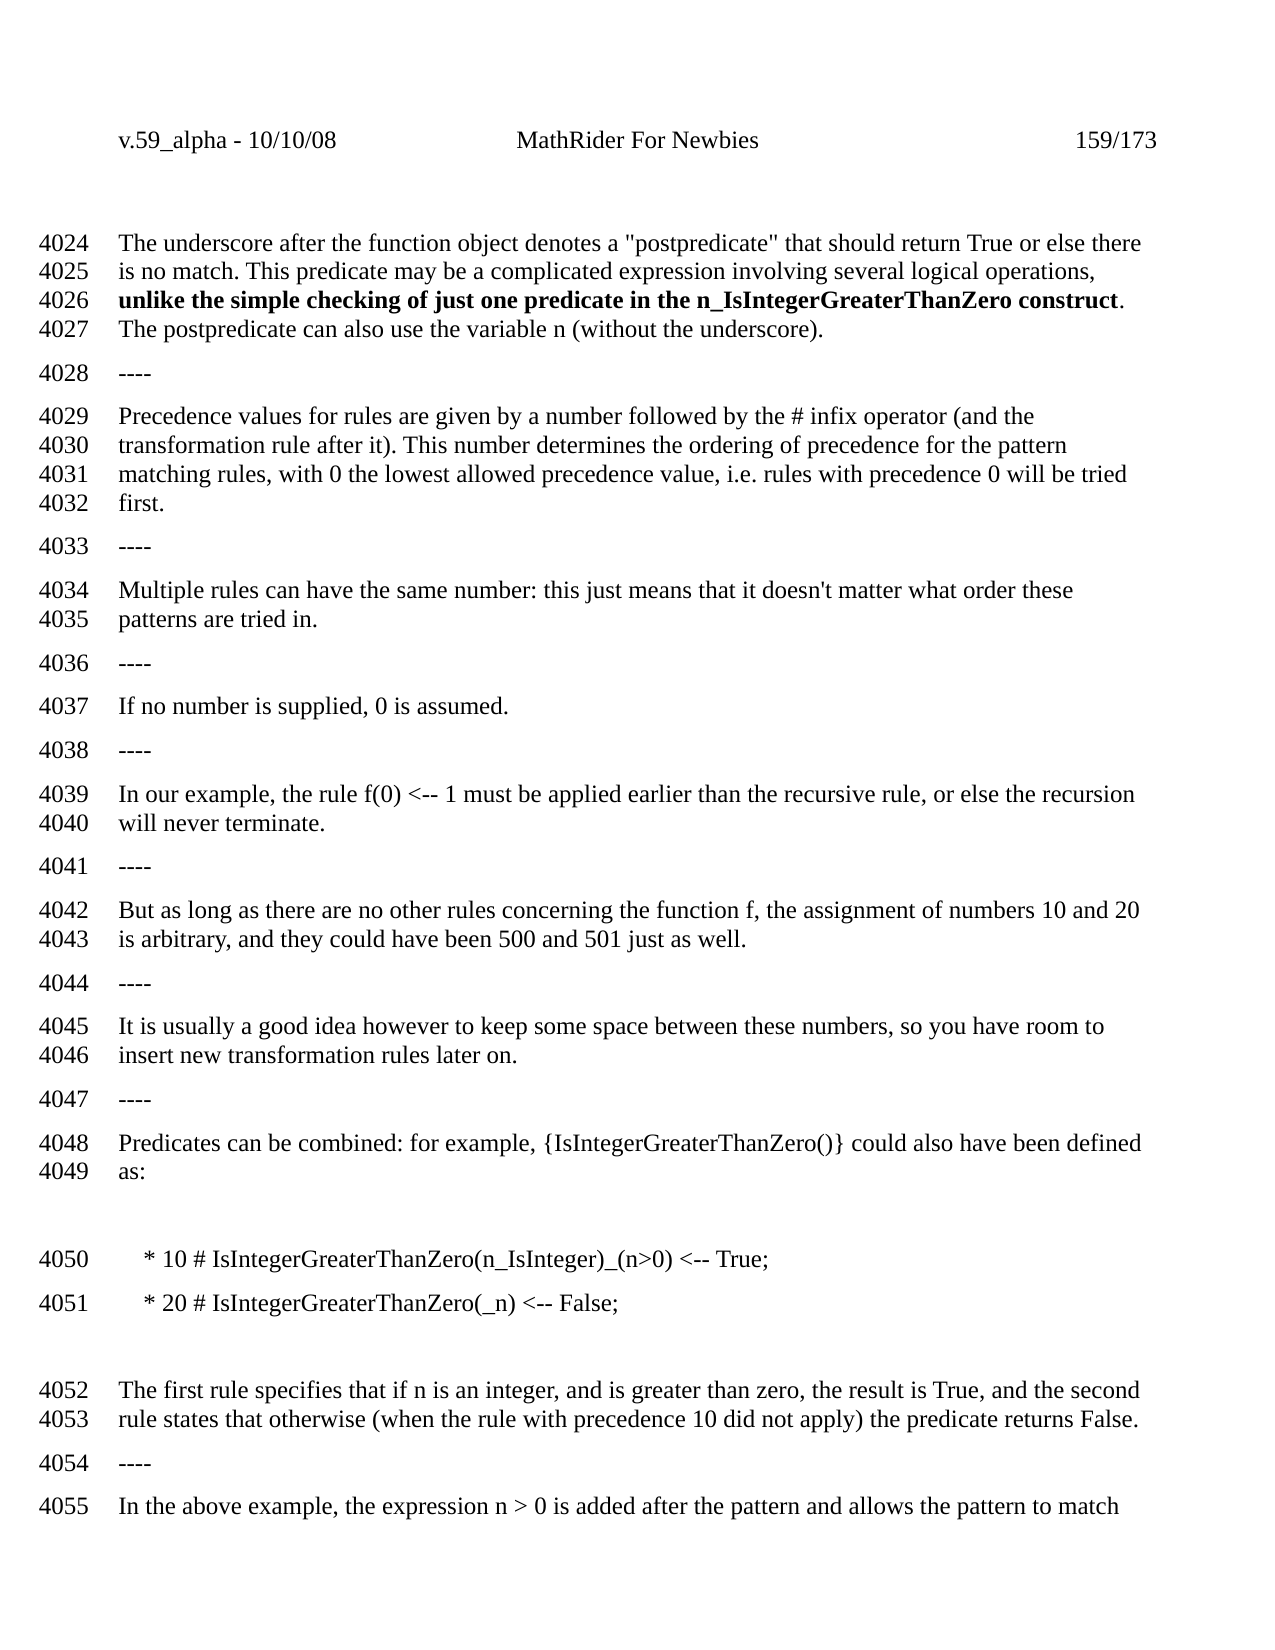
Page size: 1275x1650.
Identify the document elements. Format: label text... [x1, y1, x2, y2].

text Multiple rules can have the same number: this just means that it doesn't matter what order these patterns are tried in. [118, 575, 1157, 633]
text In our example, the rule f(0) <-- 1 must be applied earlier than the recursive rule, or else the recursion will never terminate. [118, 779, 1157, 836]
text Predicates can be combined: for example, {IsIntegerGreaterThanZero()} could also have been defined as: [118, 1128, 1157, 1185]
text ---- [118, 968, 1157, 996]
text In the above example, the expression n > 0 is added after the pattern and allows the pattern to match [118, 1491, 1157, 1520]
text The first rule specifies that if n is an integer, and is greater than zero, the result is True, and the second rule states that otherwise (when the rule with precedence 10 did not apply) the predicate returns False. [118, 1375, 1157, 1433]
text ---- [118, 358, 1157, 386]
text * 20 # IsIntegerGreaterThanZero(_n) <-- False; [118, 1288, 1157, 1316]
text ---- [118, 648, 1157, 676]
text ---- [118, 531, 1157, 560]
text Precedence values for rules are given by a number followed by the # infix operator (and the transformation rule after it). This number determines the ordering of precedence for the pattern matching rules, with 0 the lowest allowed precedence value, i.e. rules with precedence 0 will be tried first. [118, 401, 1157, 516]
text * 10 # IsIntegerGreaterThanZero(n_IsInteger)_(n>0) <-- True; [118, 1244, 1157, 1273]
text ---- [118, 1448, 1157, 1476]
text It is usually a good idea however to keep some space between these numbers, so you have room to insert new transformation rules later on. [118, 1011, 1157, 1069]
text The underscore after the function object denotes a "postpredicate" that should return True or else there is no match. This predicate may be a complicated expression involving several logical operations, unlike the simple checking of just one predicate in the n_IsIntegerGreaterThanZero construct. The postpredicate can also use the variable n (without the underscore). [118, 228, 1157, 343]
text If no number is supplied, 0 is assumed. [118, 691, 1157, 720]
text ---- [118, 1084, 1157, 1113]
text But as long as there are no other rules concerning the function f, the assignment of numbers 10 and 20 is arbitrary, and they could have been 500 and 501 just as well. [118, 895, 1157, 953]
text ---- [118, 851, 1157, 880]
text ---- [118, 735, 1157, 764]
